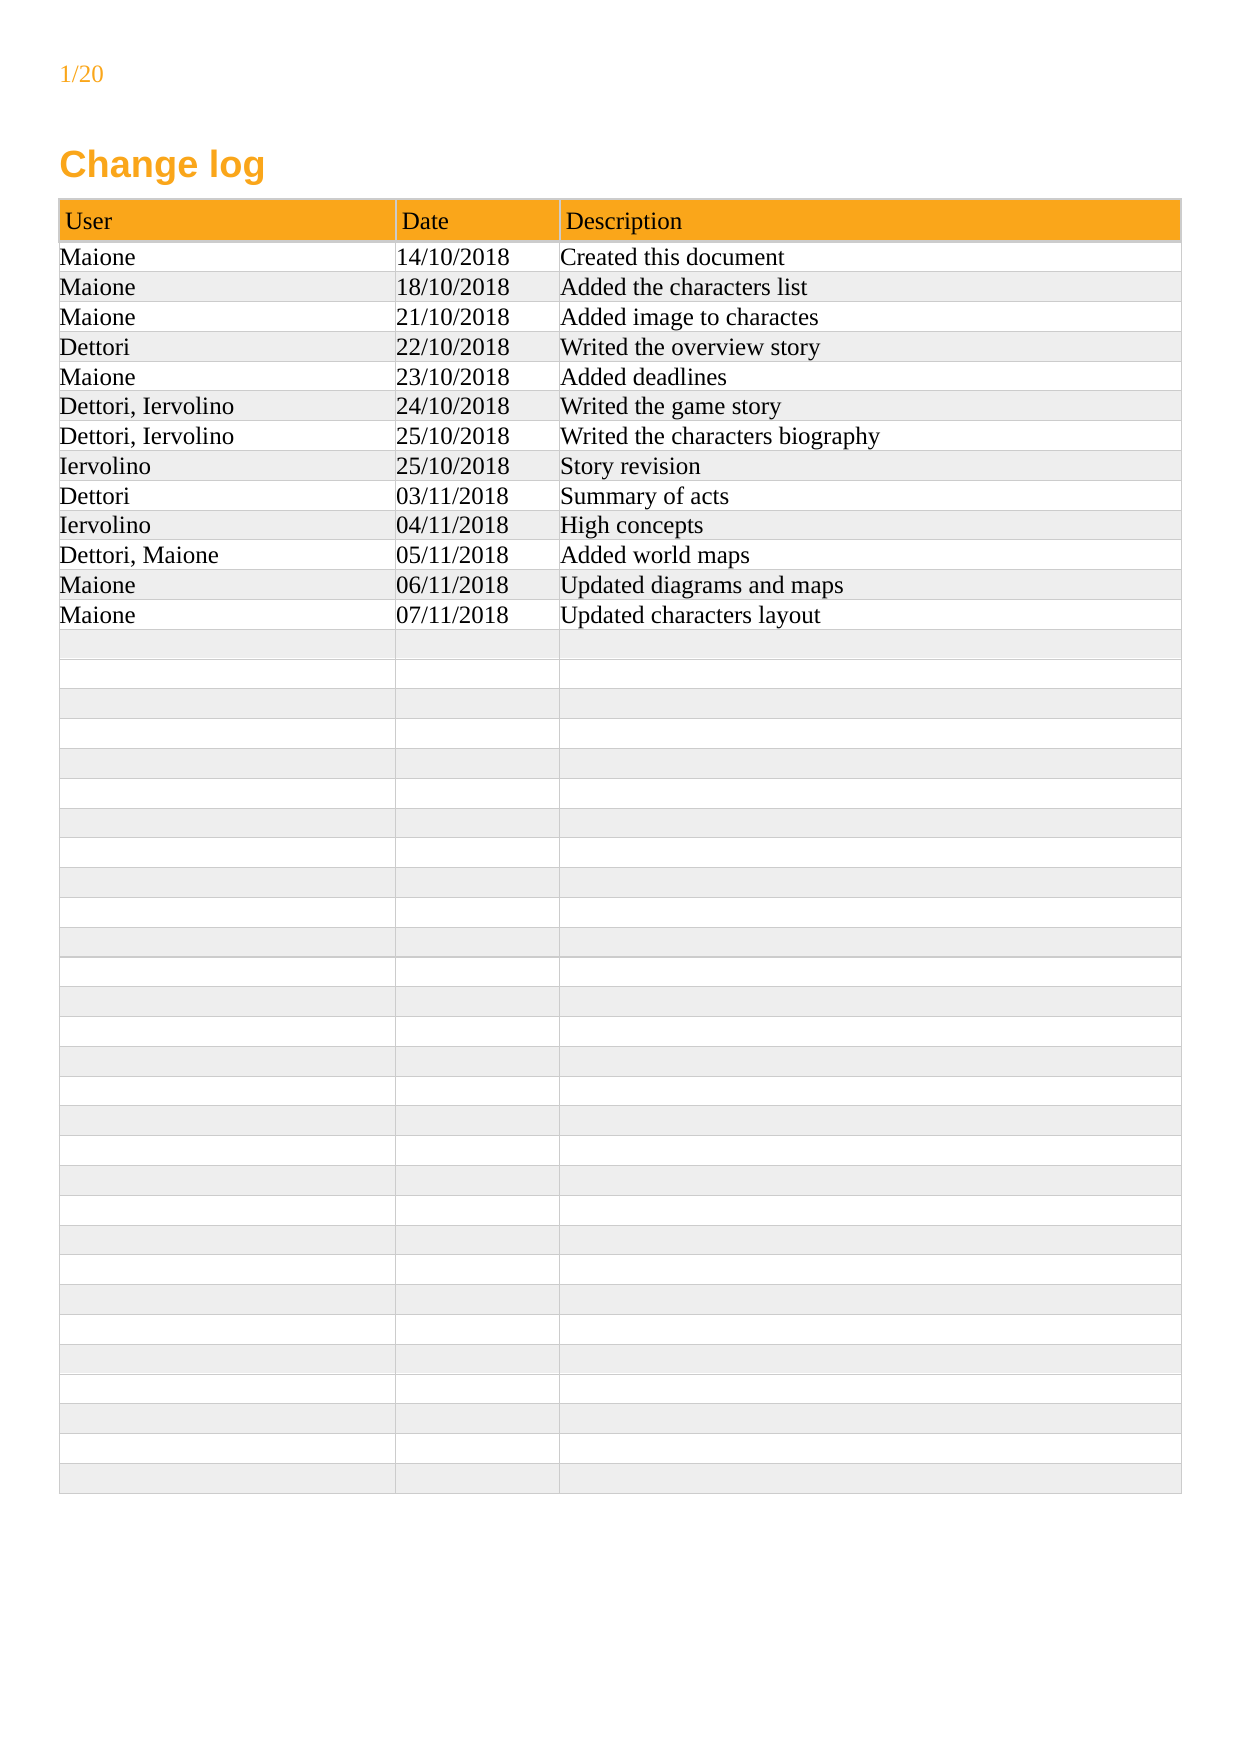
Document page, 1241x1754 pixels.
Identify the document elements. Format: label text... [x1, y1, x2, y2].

table_cell [60, 1077, 395, 1105]
table_cell [560, 1285, 1181, 1314]
table_cell 23/10/2018 [396, 362, 559, 390]
table_cell [560, 1047, 1181, 1076]
table_cell 03/11/2018 [396, 481, 559, 509]
table_cell Maione [60, 600, 395, 629]
table_cell 05/11/2018 [396, 540, 559, 569]
table_cell [396, 1047, 559, 1076]
table_cell [60, 660, 395, 688]
table_cell [60, 1464, 395, 1493]
table_cell Added world maps [560, 540, 1181, 569]
table_cell 18/10/2018 [396, 272, 559, 301]
table_cell [60, 1047, 395, 1076]
table_cell [396, 1077, 559, 1105]
table_cell [560, 1196, 1181, 1224]
table_cell [396, 1196, 559, 1224]
table_cell 21/10/2018 [396, 302, 559, 331]
table_cell [560, 779, 1181, 807]
table_cell [60, 928, 395, 956]
table_cell [60, 1375, 395, 1403]
table_cell [560, 749, 1181, 778]
table_cell [396, 1285, 559, 1314]
table_cell [60, 689, 395, 718]
table_cell [60, 1196, 395, 1224]
table_cell [560, 1077, 1181, 1105]
table_cell [560, 868, 1181, 897]
table_cell [396, 1315, 559, 1344]
table_cell Iervolino [60, 511, 395, 539]
table_cell Maione [60, 302, 395, 331]
table_cell [60, 958, 395, 986]
table_cell [560, 809, 1181, 837]
table_cell [560, 928, 1181, 956]
table_cell Dettori [60, 481, 395, 509]
table_cell [60, 1404, 395, 1433]
table_cell [560, 719, 1181, 748]
table_cell [396, 1434, 559, 1463]
table_cell [396, 1375, 559, 1403]
table_cell [396, 1464, 559, 1493]
table_cell [60, 749, 395, 778]
table_cell Dettori, Iervolino [60, 421, 395, 450]
table_cell [60, 1434, 395, 1463]
table_cell [560, 1166, 1181, 1195]
table_cell [396, 719, 559, 748]
table_header User [60, 200, 395, 240]
table_header Description [561, 200, 1180, 240]
table_cell High concepts [560, 511, 1181, 539]
table_cell [60, 1106, 395, 1135]
table_cell 04/11/2018 [396, 511, 559, 539]
table_cell [560, 660, 1181, 688]
table_cell [60, 1226, 395, 1254]
table_cell [560, 1404, 1181, 1433]
table_cell [60, 630, 395, 658]
table_cell [60, 719, 395, 748]
table_cell Story revision [560, 451, 1181, 480]
table_cell [396, 958, 559, 986]
table_cell Maione [60, 362, 395, 390]
table_cell [396, 928, 559, 956]
table_cell [60, 1315, 395, 1344]
table_cell Dettori, Maione [60, 540, 395, 569]
table_cell [396, 660, 559, 688]
table_cell [396, 630, 559, 658]
table_cell 07/11/2018 [396, 600, 559, 629]
table_cell Dettori [60, 332, 395, 361]
table_cell [560, 1255, 1181, 1284]
table_cell [560, 689, 1181, 718]
table_cell 25/10/2018 [396, 421, 559, 450]
table_cell [60, 868, 395, 897]
table_cell [60, 1345, 395, 1373]
table_cell [60, 1166, 395, 1195]
table_cell 22/10/2018 [396, 332, 559, 361]
table_cell [560, 1375, 1181, 1403]
table_cell [60, 1255, 395, 1284]
table_cell [60, 779, 395, 807]
table_cell Writed the game story [560, 391, 1181, 420]
table_cell Writed the characters biography [560, 421, 1181, 450]
table_cell [560, 630, 1181, 658]
table_cell Dettori, Iervolino [60, 391, 395, 420]
table_cell [396, 1404, 559, 1433]
table_cell [396, 898, 559, 927]
table_cell [60, 987, 395, 1016]
table_cell [396, 1255, 559, 1284]
table_cell [60, 898, 395, 927]
table_cell [396, 987, 559, 1016]
table_cell Updated diagrams and maps [560, 570, 1181, 599]
table_cell [560, 1345, 1181, 1373]
table_cell [560, 1464, 1181, 1493]
table_cell 24/10/2018 [396, 391, 559, 420]
table_cell [396, 779, 559, 807]
table_cell [560, 1136, 1181, 1165]
table_cell Added deadlines [560, 362, 1181, 390]
table_cell Created this document [560, 243, 1181, 271]
table_cell [60, 809, 395, 837]
table_cell [396, 868, 559, 897]
table_cell [560, 987, 1181, 1016]
table_cell [560, 958, 1181, 986]
table_cell [396, 689, 559, 718]
table_cell [396, 1166, 559, 1195]
table_cell Summary of acts [560, 481, 1181, 509]
table_cell [396, 1226, 559, 1254]
table_cell Updated characters layout [560, 600, 1181, 629]
table_cell Maione [60, 243, 395, 271]
table_cell Added image to charactes [560, 302, 1181, 331]
table_cell [396, 1136, 559, 1165]
table_cell [396, 1345, 559, 1373]
table_cell [560, 1434, 1181, 1463]
table_cell Iervolino [60, 451, 395, 480]
table_header Date [397, 200, 559, 240]
table_cell [396, 749, 559, 778]
table_cell [560, 898, 1181, 927]
table_cell [560, 1106, 1181, 1135]
table_cell [60, 1136, 395, 1165]
table_cell [60, 838, 395, 867]
table_cell [560, 1226, 1181, 1254]
table_cell [60, 1017, 395, 1046]
table_cell [396, 1106, 559, 1135]
table_cell [396, 809, 559, 837]
table_cell 06/11/2018 [396, 570, 559, 599]
table_cell [396, 1017, 559, 1046]
table_cell 25/10/2018 [396, 451, 559, 480]
table_cell [60, 1285, 395, 1314]
table_cell [396, 838, 559, 867]
subtitle Change log [59, 142, 1181, 186]
table_cell 14/10/2018 [396, 243, 559, 271]
table_cell Maione [60, 272, 395, 301]
table_cell Added the characters list [560, 272, 1181, 301]
table_cell Maione [60, 570, 395, 599]
table_cell Writed the overview story [560, 332, 1181, 361]
table_cell [560, 1315, 1181, 1344]
table_cell [560, 838, 1181, 867]
table_cell [560, 1017, 1181, 1046]
